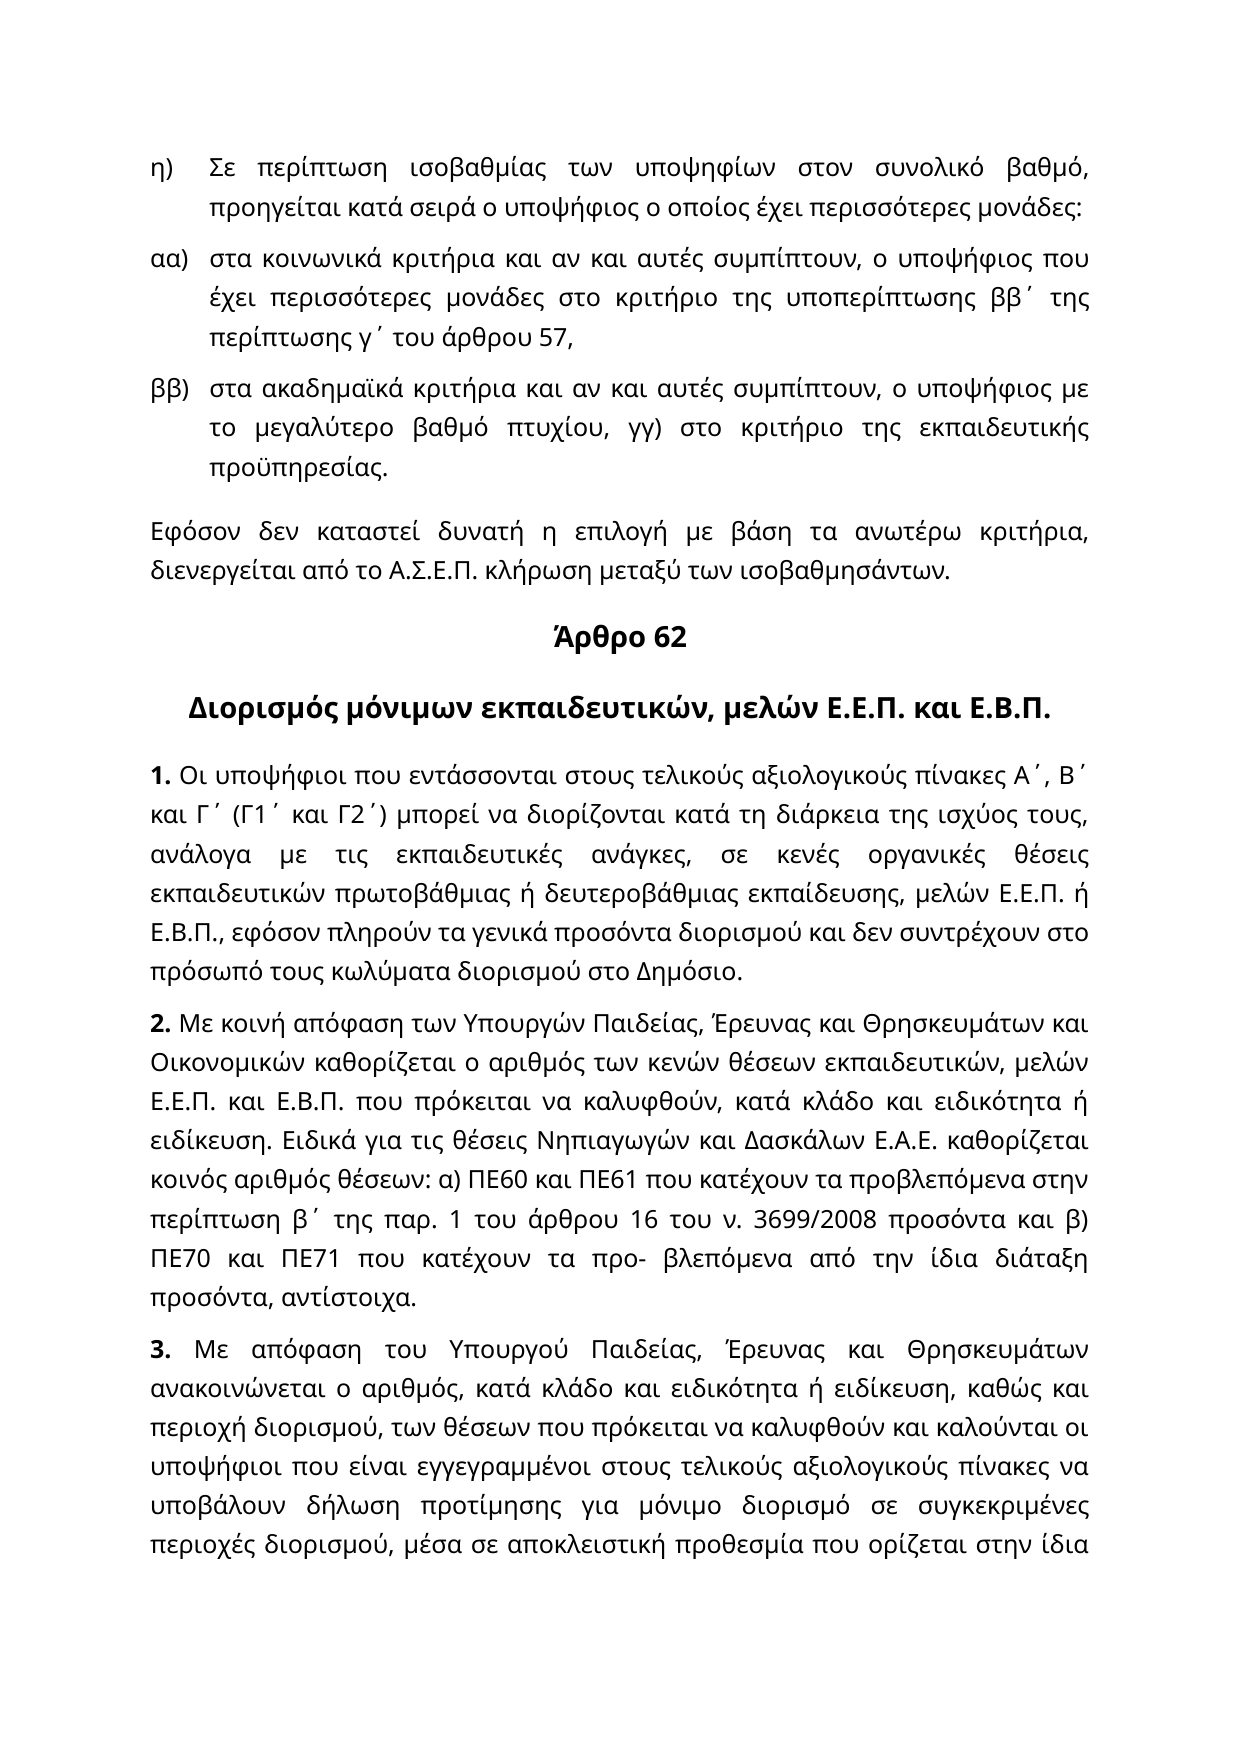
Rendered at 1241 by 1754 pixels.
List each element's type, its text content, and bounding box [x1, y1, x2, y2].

text 2. Με κοινή απόφαση των Υπουργών Παιδείας, Έρευνας και Θρησκευμάτων και Οικονομικών καθορίζεται ο αριθμός των κενών θέσεων εκπαιδευτικών, μελών Ε.Ε.Π. και Ε.Β.Π. που πρόκειται να καλυφθούν, κατά κλάδο και ειδικότητα ή ειδίκευση. Ειδικά για τις θέσεις Νηπιαγωγών και Δασκάλων Ε.Α.Ε. καθορίζεται κοινός αριθμός θέσεων: α) ΠΕ60 και ΠΕ61 που κατέχουν τα προβλεπόμενα στην περίπτωση β΄ της παρ. 1 του άρθρου 16 του ν. 3699/2008 προσόντα και β) ΠΕ70 και ΠΕ71 που κατέχουν τα προ- βλεπόμενα από την ίδια διάταξη προσόντα, αντίστοιχα. [150, 1005, 1090, 1314]
list η) Σε περίπτωση ισοβαθμίας των υποψηφίων στον συνολικό βαθμό, προηγείται κατά σειρά ο υποψήφιος ο οποίος έχει περισσότερες μονάδες: [150, 150, 1090, 223]
subtitle Διορισμός μόνιμων εκπαιδευτικών, μελών Ε.Ε.Π. και Ε.Β.Π. [150, 687, 1090, 727]
list ββ) στα ακαδημαϊκά κριτήρια και αν και αυτές συμπίπτουν, ο υποψήφιος με το μεγαλύτερο βαθμό πτυχίου, γγ) στο κριτήριο της εκπαιδευτικής προϋπηρεσίας. [150, 371, 1090, 483]
text Εφόσον δεν καταστεί δυνατή η επιλογή με βάση τα ανωτέρω κριτήρια, διενεργείται από το Α.Σ.Ε.Π. κλήρωση μεταξύ των ισοβαθμησάντων. [150, 513, 1090, 587]
text 3. Με απόφαση του Υπουργού Παιδείας, Έρευνας και Θρησκευμάτων ανακοινώνεται ο αριθμός, κατά κλάδο και ειδικότητα ή ειδίκευση, καθώς και περιοχή διορισμού, των θέσεων που πρόκειται να καλυφθούν και καλούνται οι υποψήφιοι που είναι εγγεγραμμένοι στους τελικούς αξιολογικούς πίνακες να υποβάλουν δήλωση προτίμησης για μόνιμο διορισμό σε συγκεκριμένες περιοχές διορισμού, μέσα σε αποκλειστική προθεσμία που ορίζεται στην ίδια [150, 1331, 1090, 1561]
subtitle Άρθρο 62 [150, 617, 1090, 656]
text 1. Οι υποψήφιοι που εντάσσονται στους τελικούς αξιολογικούς πίνακες Α΄, Β΄ και Γ΄ (Γ1΄ και Γ2΄) μπορεί να διορίζονται κατά τη διάρκεια της ισχύος τους, ανάλογα με τις εκπαιδευτικές ανάγκες, σε κενές οργανικές θέσεις εκπαιδευτικών πρωτοβάθμιας ή δευτεροβάθμιας εκπαίδευσης, μελών Ε.Ε.Π. ή Ε.Β.Π., εφόσον πληρούν τα γενικά προσόντα διορισμού και δεν συντρέχουν στο πρόσωπό τους κωλύματα διορισμού στο Δημόσιο. [150, 758, 1090, 988]
list αα) στα κοινωνικά κριτήρια και αν και αυτές συμπίπτουν, ο υποψήφιος που έχει περισσότερες μονάδες στο κριτήριο της υποπερίπτωσης ββ΄ της περίπτωσης γ΄ του άρθρου 57, [150, 241, 1090, 353]
